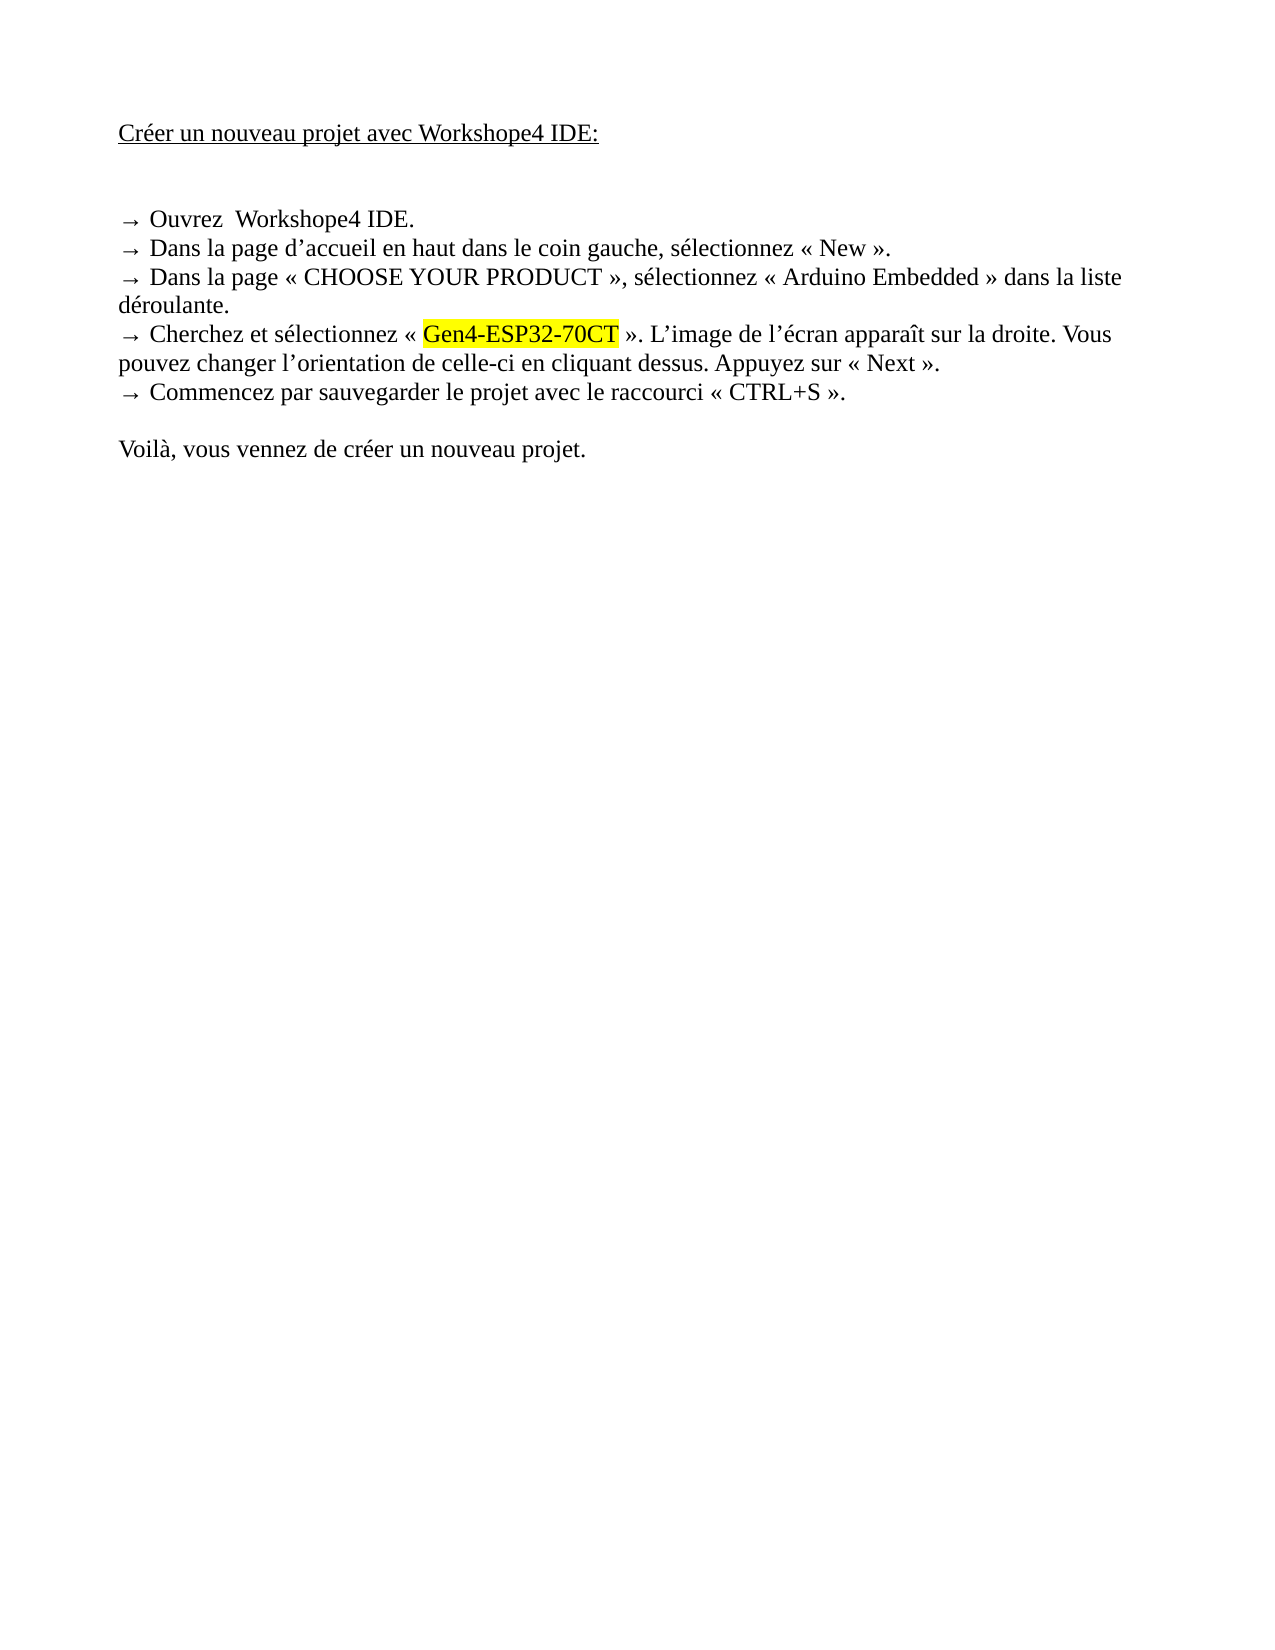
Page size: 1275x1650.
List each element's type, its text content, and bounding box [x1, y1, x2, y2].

text Voilà, vous vennez de créer un nouveau projet. [118, 434, 1157, 463]
text → Dans la page « CHOOSE YOUR PRODUCT », sélectionnez « Arduino Embedded » dans la liste déroulante. [118, 262, 1157, 319]
text → Ouvrez Workshope4 IDE. [118, 204, 1157, 233]
text → Commencez par sauvegarder le projet avec le raccourci « CTRL+S ». [118, 377, 1157, 406]
text → Dans la page d’accueil en haut dans le coin gauche, sélectionnez « New ». [118, 233, 1157, 262]
text Créer un nouveau projet avec Workshope4 IDE: [118, 118, 1157, 147]
text → Cherchez et sélectionnez « Gen4-ESP32-70CT ». L’image de l’écran apparaît sur la droite. Vous pouvez changer l’orientation de celle-ci en cliquant dessus. Appuyez sur « Next ». [118, 319, 1157, 377]
